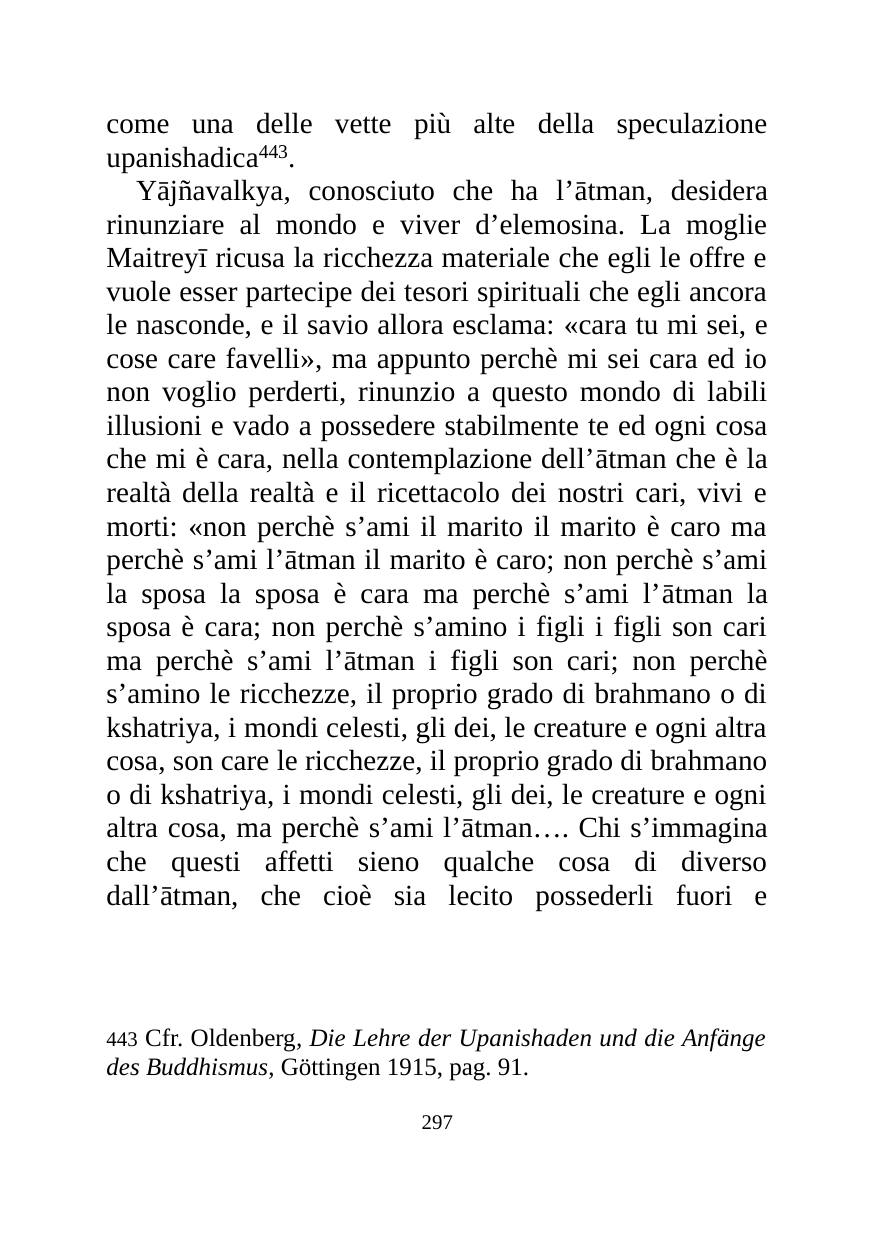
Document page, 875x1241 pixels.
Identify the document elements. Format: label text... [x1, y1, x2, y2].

text Yājñavalkya, conosciuto che ha l’ātman, desidera rinunziare al mondo e viver d’elemosina. La moglie Maitreyī ricusa la ricchezza materiale che egli le offre e vuole esser partecipe dei tesori spirituali che egli ancora le nasconde, e il savio allora esclama: «cara tu mi sei, e cose care favelli», ma appunto perchè mi sei cara ed io non voglio perderti, rinunzio a questo mondo di labili illusioni e vado a possedere stabilmente te ed ogni cosa che mi è cara, nella contemplazione dell’ātman che è la realtà della realtà e il ricettacolo dei nostri cari, vivi e morti: «non perchè s’ami il marito il marito è caro ma perchè s’ami l’ātman il marito è caro; non perchè s’ami la sposa la sposa è cara ma perchè s’ami l’ātman la sposa è cara; non perchè s’amino i figli i figli son cari ma perchè s’ami l’ātman i figli son cari; non perchè s’amino le ricchezze, il proprio grado di brahmano o di kshatriya, i mondi celesti, gli dei, le creature e ogni altra cosa, son care le ricchezze, il proprio grado di brahmano o di kshatriya, i mondi celesti, gli dei, le creature e ogni altra cosa, ma perchè s’ami l’ātman…. Chi s’immagina che questi affetti sieno qualche cosa di diverso dall’ātman, che cioè sia lecito possederli fuori e [106, 173, 768, 911]
text Cfr. Oldenberg, Die Lehre der Upanishaden und die Anfänge des Buddhismus, Göttingen 1915, pag. 91. [106, 1023, 768, 1080]
text come una delle vette più alte della speculazione upanishadica. [106, 106, 768, 173]
